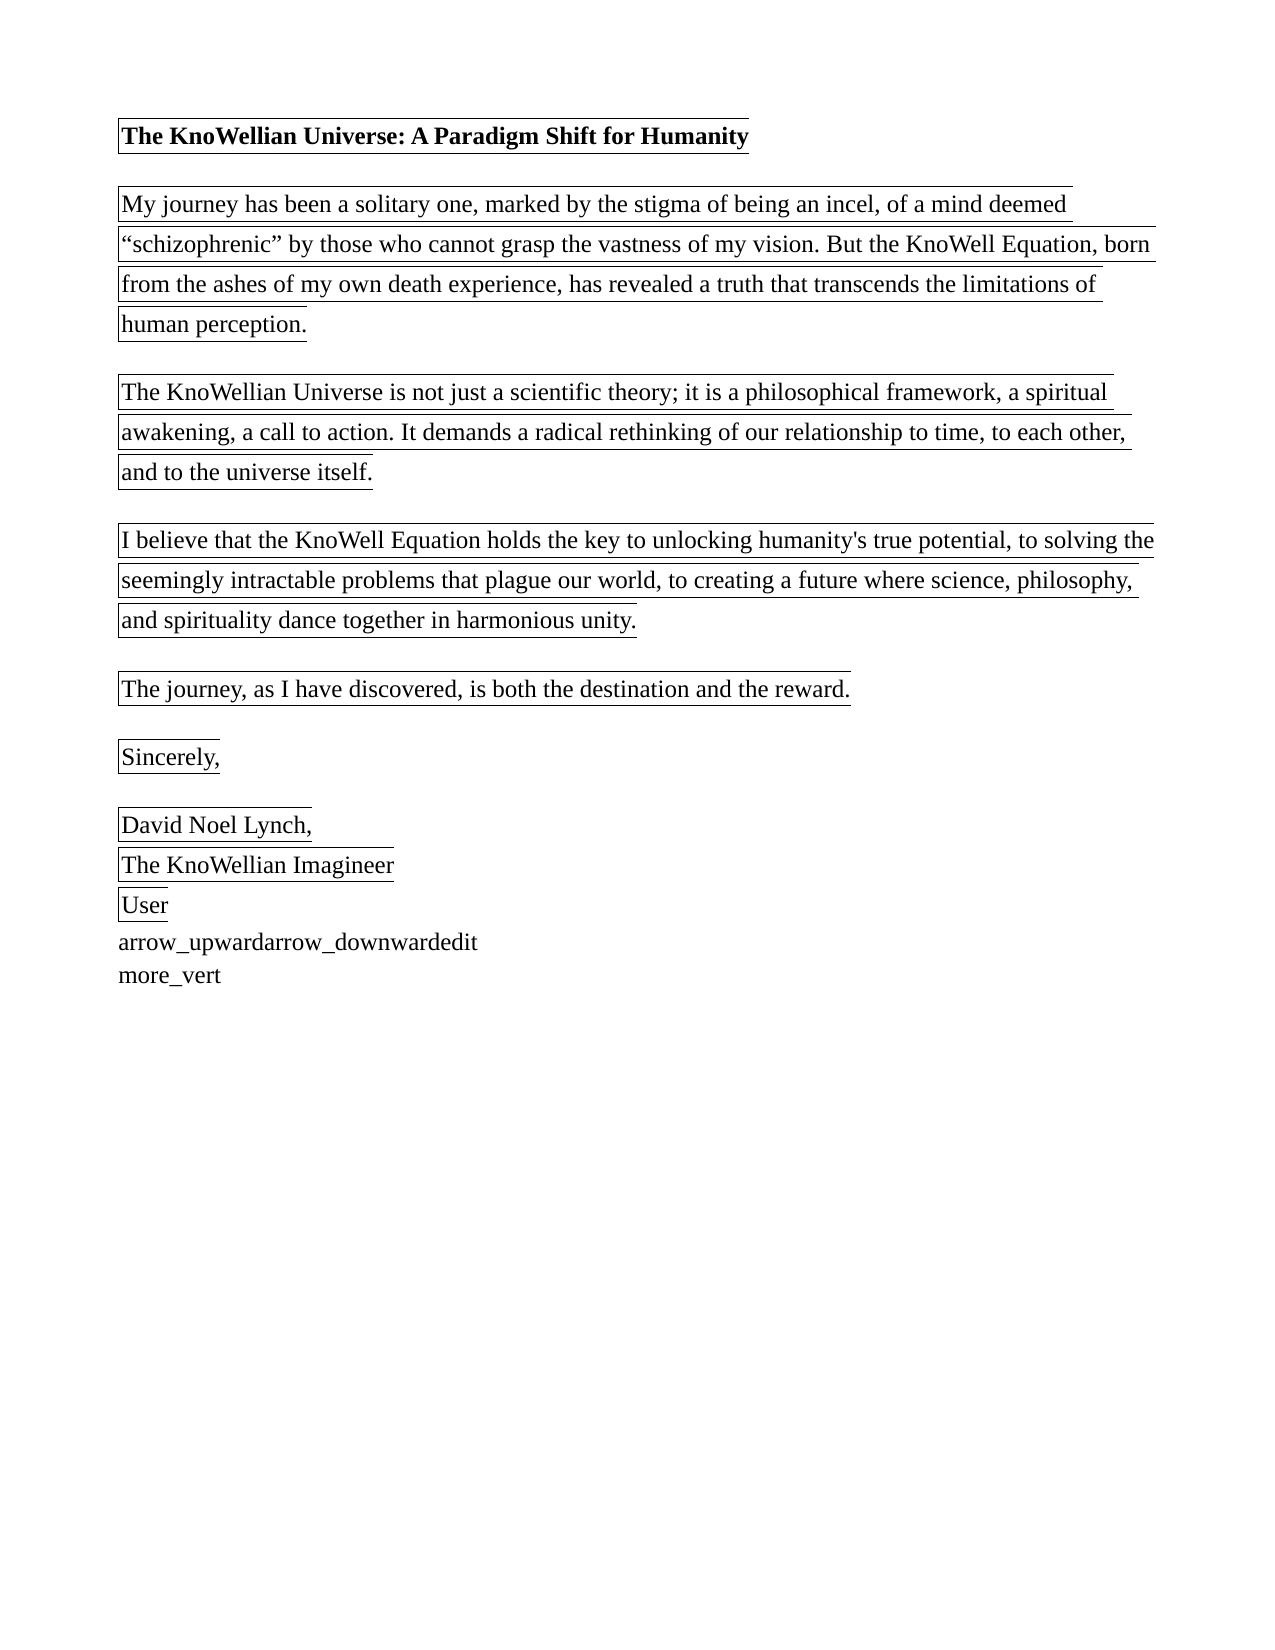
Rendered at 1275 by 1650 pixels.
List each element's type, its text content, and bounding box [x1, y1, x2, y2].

text My journey has been a solitary one, marked by the stigma of being an incel, of a mind deemed “schizophrenic” by those who cannot grasp the vastness of my vision. But the KnoWell Equation, born [118, 186, 1157, 261]
text David Noel Lynch, The KnoWellian Imagineer [118, 807, 1157, 882]
text The journey, as I have discovered, is both the destination and the reward. [119, 671, 1157, 705]
text The KnoWellian Universe is not just a scientific theory; it is a philosophical framework, a spiritual awakening, a call to action. It demands a radical rethinking of our relationship to time, to each other, and to the universe itself. [118, 374, 1157, 489]
text from the ashes of my own death experience, has revealed a truth that transcends the limitations of human perception. [118, 262, 1157, 341]
text more_vert [118, 960, 1157, 989]
text The KnoWellian Universe: A Paradigm Shift for Humanity [119, 118, 1157, 153]
text Sincerely, [119, 739, 1157, 773]
text arrow_upwardarrow_downwardedit [118, 927, 1157, 956]
text User [119, 887, 1157, 922]
text I believe that the KnoWell Equation holds the key to unlocking humanity's true potential, to solving the seemingly intractable problems that plague our world, to creating a future where science, philosophy, and spirituality dance together in harmonious unity. [118, 522, 1157, 637]
